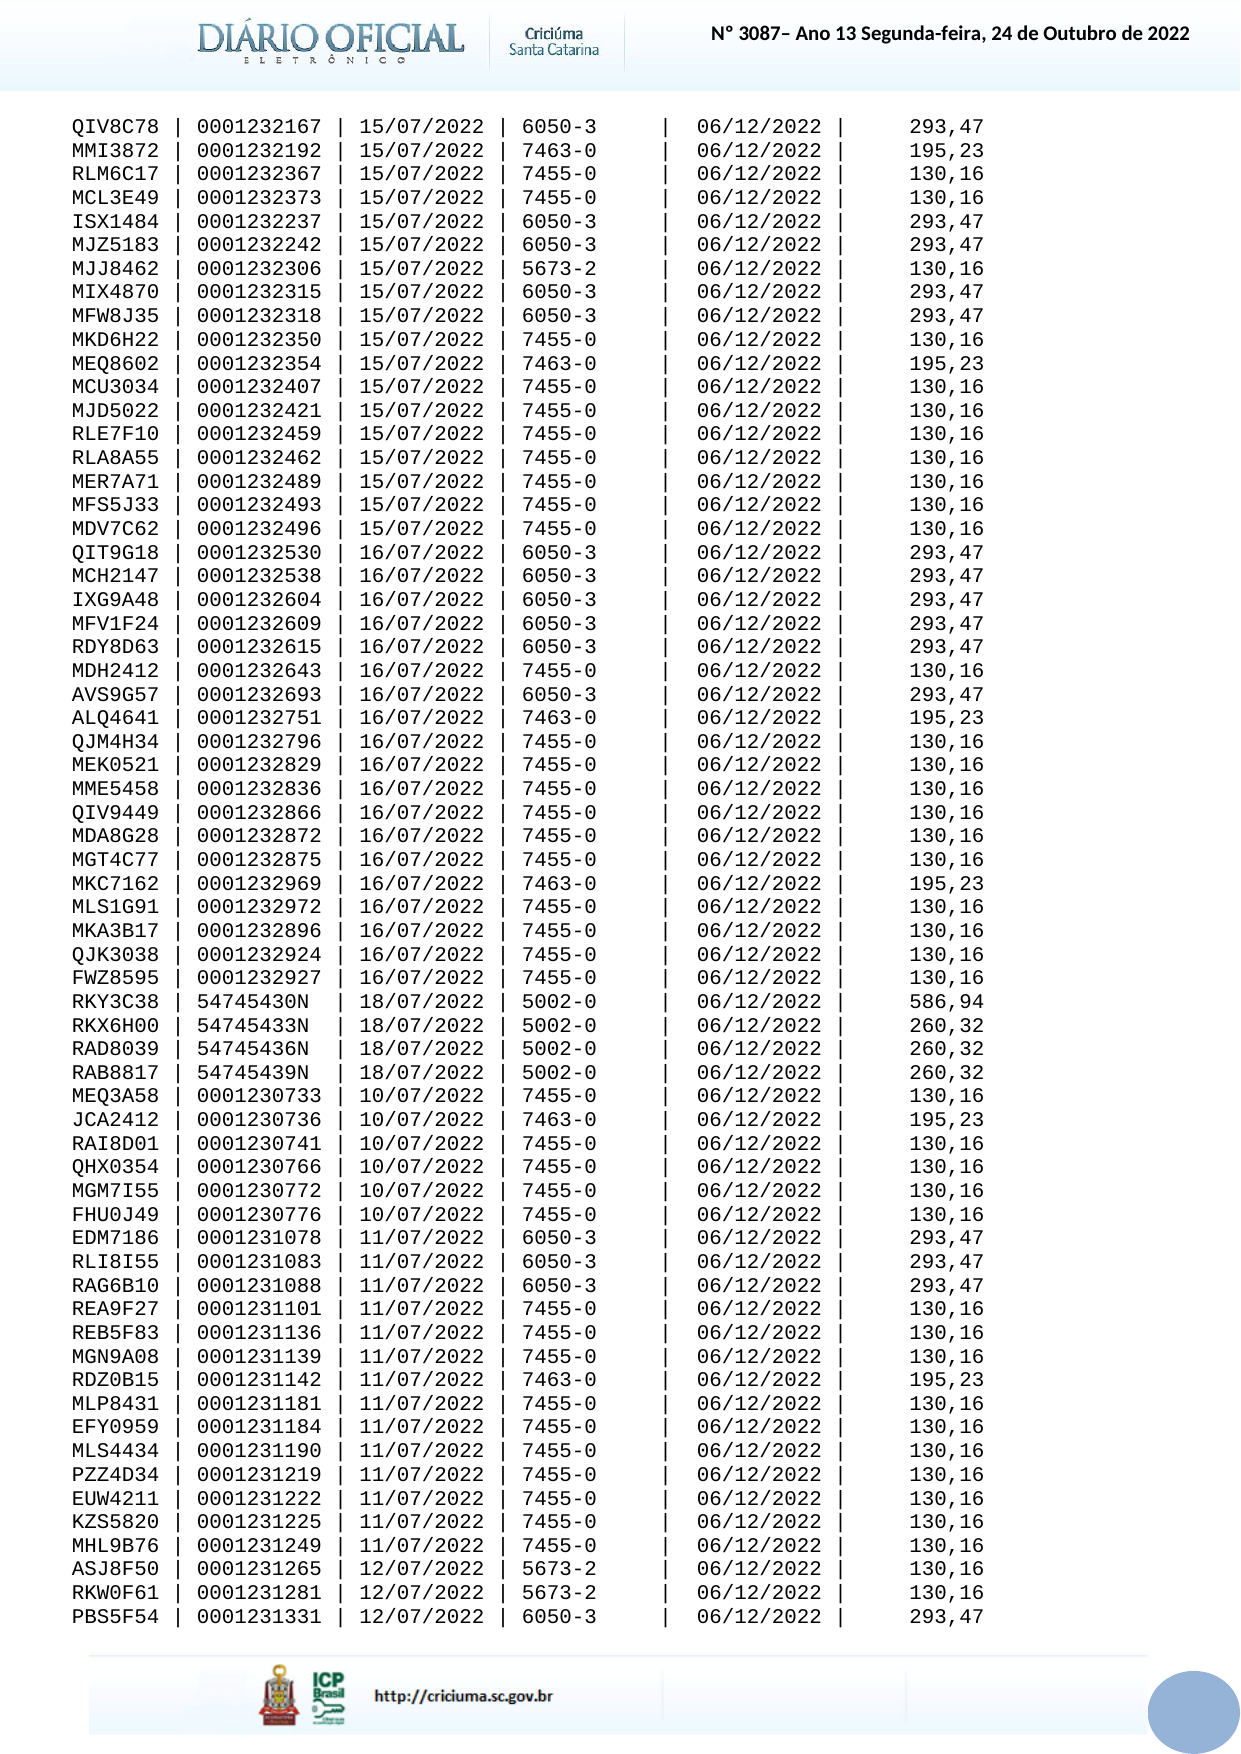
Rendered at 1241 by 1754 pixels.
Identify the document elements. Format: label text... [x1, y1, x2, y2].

text RKX6H00 | 54745433N | 18/07/2022 | 5002-0 | 06/12/2022 | 260,32 [59, 1014, 1167, 1038]
text PBS5F54 | 0001231331 | 12/07/2022 | 6050-3 | 06/12/2022 | 293,47 [59, 1606, 1167, 1629]
text RKW0F61 | 0001231281 | 12/07/2022 | 5673-2 | 06/12/2022 | 130,16 [59, 1582, 1167, 1606]
text QJM4H34 | 0001232796 | 16/07/2022 | 7455-0 | 06/12/2022 | 130,16 [59, 731, 1167, 754]
text MGN9A08 | 0001231139 | 11/07/2022 | 7455-0 | 06/12/2022 | 130,16 [59, 1346, 1167, 1369]
text MLS1G91 | 0001232972 | 16/07/2022 | 7455-0 | 06/12/2022 | 130,16 [59, 896, 1167, 920]
text QIT9G18 | 0001232530 | 16/07/2022 | 6050-3 | 06/12/2022 | 293,47 [59, 542, 1167, 565]
text EUW4211 | 0001231222 | 11/07/2022 | 7455-0 | 06/12/2022 | 130,16 [59, 1487, 1167, 1511]
text QHX0354 | 0001230766 | 10/07/2022 | 7455-0 | 06/12/2022 | 130,16 [59, 1156, 1167, 1180]
text ALQ4641 | 0001232751 | 16/07/2022 | 7463-0 | 06/12/2022 | 195,23 [59, 707, 1167, 731]
text RLE7F10 | 0001232459 | 15/07/2022 | 7455-0 | 06/12/2022 | 130,16 [59, 423, 1167, 447]
text RLM6C17 | 0001232367 | 15/07/2022 | 7455-0 | 06/12/2022 | 130,16 [59, 163, 1167, 187]
text ASJ8F50 | 0001231265 | 12/07/2022 | 5673-2 | 06/12/2022 | 130,16 [59, 1558, 1167, 1582]
text PZZ4D34 | 0001231219 | 11/07/2022 | 7455-0 | 06/12/2022 | 130,16 [59, 1464, 1167, 1487]
text MDV7C62 | 0001232496 | 15/07/2022 | 7455-0 | 06/12/2022 | 130,16 [59, 518, 1167, 542]
text MLP8431 | 0001231181 | 11/07/2022 | 7455-0 | 06/12/2022 | 130,16 [59, 1393, 1167, 1417]
text MCU3034 | 0001232407 | 15/07/2022 | 7455-0 | 06/12/2022 | 130,16 [59, 376, 1167, 400]
text REB5F83 | 0001231136 | 11/07/2022 | 7455-0 | 06/12/2022 | 130,16 [59, 1322, 1167, 1346]
text MME5458 | 0001232836 | 16/07/2022 | 7455-0 | 06/12/2022 | 130,16 [59, 778, 1167, 802]
text MIX4870 | 0001232315 | 15/07/2022 | 6050-3 | 06/12/2022 | 293,47 [59, 282, 1167, 305]
text MCH2147 | 0001232538 | 16/07/2022 | 6050-3 | 06/12/2022 | 293,47 [59, 565, 1167, 589]
text MJJ8462 | 0001232306 | 15/07/2022 | 5673-2 | 06/12/2022 | 130,16 [59, 258, 1167, 282]
text MGT4C77 | 0001232875 | 16/07/2022 | 7455-0 | 06/12/2022 | 130,16 [59, 849, 1167, 873]
text RLI8I55 | 0001231083 | 11/07/2022 | 6050-3 | 06/12/2022 | 293,47 [59, 1251, 1167, 1275]
text MJZ5183 | 0001232242 | 15/07/2022 | 6050-3 | 06/12/2022 | 293,47 [59, 234, 1167, 258]
text MCL3E49 | 0001232373 | 15/07/2022 | 7455-0 | 06/12/2022 | 130,16 [59, 187, 1167, 211]
text MLS4434 | 0001231190 | 11/07/2022 | 7455-0 | 06/12/2022 | 130,16 [59, 1440, 1167, 1464]
text JCA2412 | 0001230736 | 10/07/2022 | 7463-0 | 06/12/2022 | 195,23 [59, 1109, 1167, 1133]
text QJK3038 | 0001232924 | 16/07/2022 | 7455-0 | 06/12/2022 | 130,16 [59, 944, 1167, 967]
text QIV9449 | 0001232866 | 16/07/2022 | 7455-0 | 06/12/2022 | 130,16 [59, 802, 1167, 825]
text RDY8D63 | 0001232615 | 16/07/2022 | 6050-3 | 06/12/2022 | 293,47 [59, 636, 1167, 660]
text RAB8817 | 54745439N | 18/07/2022 | 5002-0 | 06/12/2022 | 260,32 [59, 1062, 1167, 1086]
text FWZ8595 | 0001232927 | 16/07/2022 | 7455-0 | 06/12/2022 | 130,16 [59, 967, 1167, 991]
text RDZ0B15 | 0001231142 | 11/07/2022 | 7463-0 | 06/12/2022 | 195,23 [59, 1369, 1167, 1393]
text RAD8039 | 54745436N | 18/07/2022 | 5002-0 | 06/12/2022 | 260,32 [59, 1038, 1167, 1062]
text MFV1F24 | 0001232609 | 16/07/2022 | 6050-3 | 06/12/2022 | 293,47 [59, 613, 1167, 636]
text KZS5820 | 0001231225 | 11/07/2022 | 7455-0 | 06/12/2022 | 130,16 [59, 1511, 1167, 1535]
text MKD6H22 | 0001232350 | 15/07/2022 | 7455-0 | 06/12/2022 | 130,16 [59, 329, 1167, 352]
text IXG9A48 | 0001232604 | 16/07/2022 | 6050-3 | 06/12/2022 | 293,47 [59, 589, 1167, 613]
text MDA8G28 | 0001232872 | 16/07/2022 | 7455-0 | 06/12/2022 | 130,16 [59, 825, 1167, 849]
text QIV8C78 | 0001232167 | 15/07/2022 | 6050-3 | 06/12/2022 | 293,47 [59, 116, 1167, 140]
text MDH2412 | 0001232643 | 16/07/2022 | 7455-0 | 06/12/2022 | 130,16 [59, 660, 1167, 683]
text RLA8A55 | 0001232462 | 15/07/2022 | 7455-0 | 06/12/2022 | 130,16 [59, 447, 1167, 471]
text MEQ3A58 | 0001230733 | 10/07/2022 | 7455-0 | 06/12/2022 | 130,16 [59, 1086, 1167, 1109]
text MJD5022 | 0001232421 | 15/07/2022 | 7455-0 | 06/12/2022 | 130,16 [59, 400, 1167, 423]
text RAG6B10 | 0001231088 | 11/07/2022 | 6050-3 | 06/12/2022 | 293,47 [59, 1275, 1167, 1298]
text MEK0521 | 0001232829 | 16/07/2022 | 7455-0 | 06/12/2022 | 130,16 [59, 754, 1167, 778]
text MFW8J35 | 0001232318 | 15/07/2022 | 6050-3 | 06/12/2022 | 293,47 [59, 305, 1167, 329]
text AVS9G57 | 0001232693 | 16/07/2022 | 6050-3 | 06/12/2022 | 293,47 [59, 683, 1167, 707]
text MMI3872 | 0001232192 | 15/07/2022 | 7463-0 | 06/12/2022 | 195,23 [59, 140, 1167, 163]
text FHU0J49 | 0001230776 | 10/07/2022 | 7455-0 | 06/12/2022 | 130,16 [59, 1204, 1167, 1227]
text RKY3C38 | 54745430N | 18/07/2022 | 5002-0 | 06/12/2022 | 586,94 [59, 991, 1167, 1014]
text RAI8D01 | 0001230741 | 10/07/2022 | 7455-0 | 06/12/2022 | 130,16 [59, 1133, 1167, 1156]
text MHL9B76 | 0001231249 | 11/07/2022 | 7455-0 | 06/12/2022 | 130,16 [59, 1535, 1167, 1558]
text EFY0959 | 0001231184 | 11/07/2022 | 7455-0 | 06/12/2022 | 130,16 [59, 1417, 1167, 1440]
text MEQ8602 | 0001232354 | 15/07/2022 | 7463-0 | 06/12/2022 | 195,23 [59, 352, 1167, 376]
text EDM7186 | 0001231078 | 11/07/2022 | 6050-3 | 06/12/2022 | 293,47 [59, 1227, 1167, 1251]
text MFS5J33 | 0001232493 | 15/07/2022 | 7455-0 | 06/12/2022 | 130,16 [59, 494, 1167, 518]
text MKA3B17 | 0001232896 | 16/07/2022 | 7455-0 | 06/12/2022 | 130,16 [59, 920, 1167, 944]
text MGM7I55 | 0001230772 | 10/07/2022 | 7455-0 | 06/12/2022 | 130,16 [59, 1180, 1167, 1204]
text MER7A71 | 0001232489 | 15/07/2022 | 7455-0 | 06/12/2022 | 130,16 [59, 471, 1167, 494]
text MKC7162 | 0001232969 | 16/07/2022 | 7463-0 | 06/12/2022 | 195,23 [59, 873, 1167, 896]
text REA9F27 | 0001231101 | 11/07/2022 | 7455-0 | 06/12/2022 | 130,16 [59, 1298, 1167, 1322]
text ISX1484 | 0001232237 | 15/07/2022 | 6050-3 | 06/12/2022 | 293,47 [59, 211, 1167, 234]
